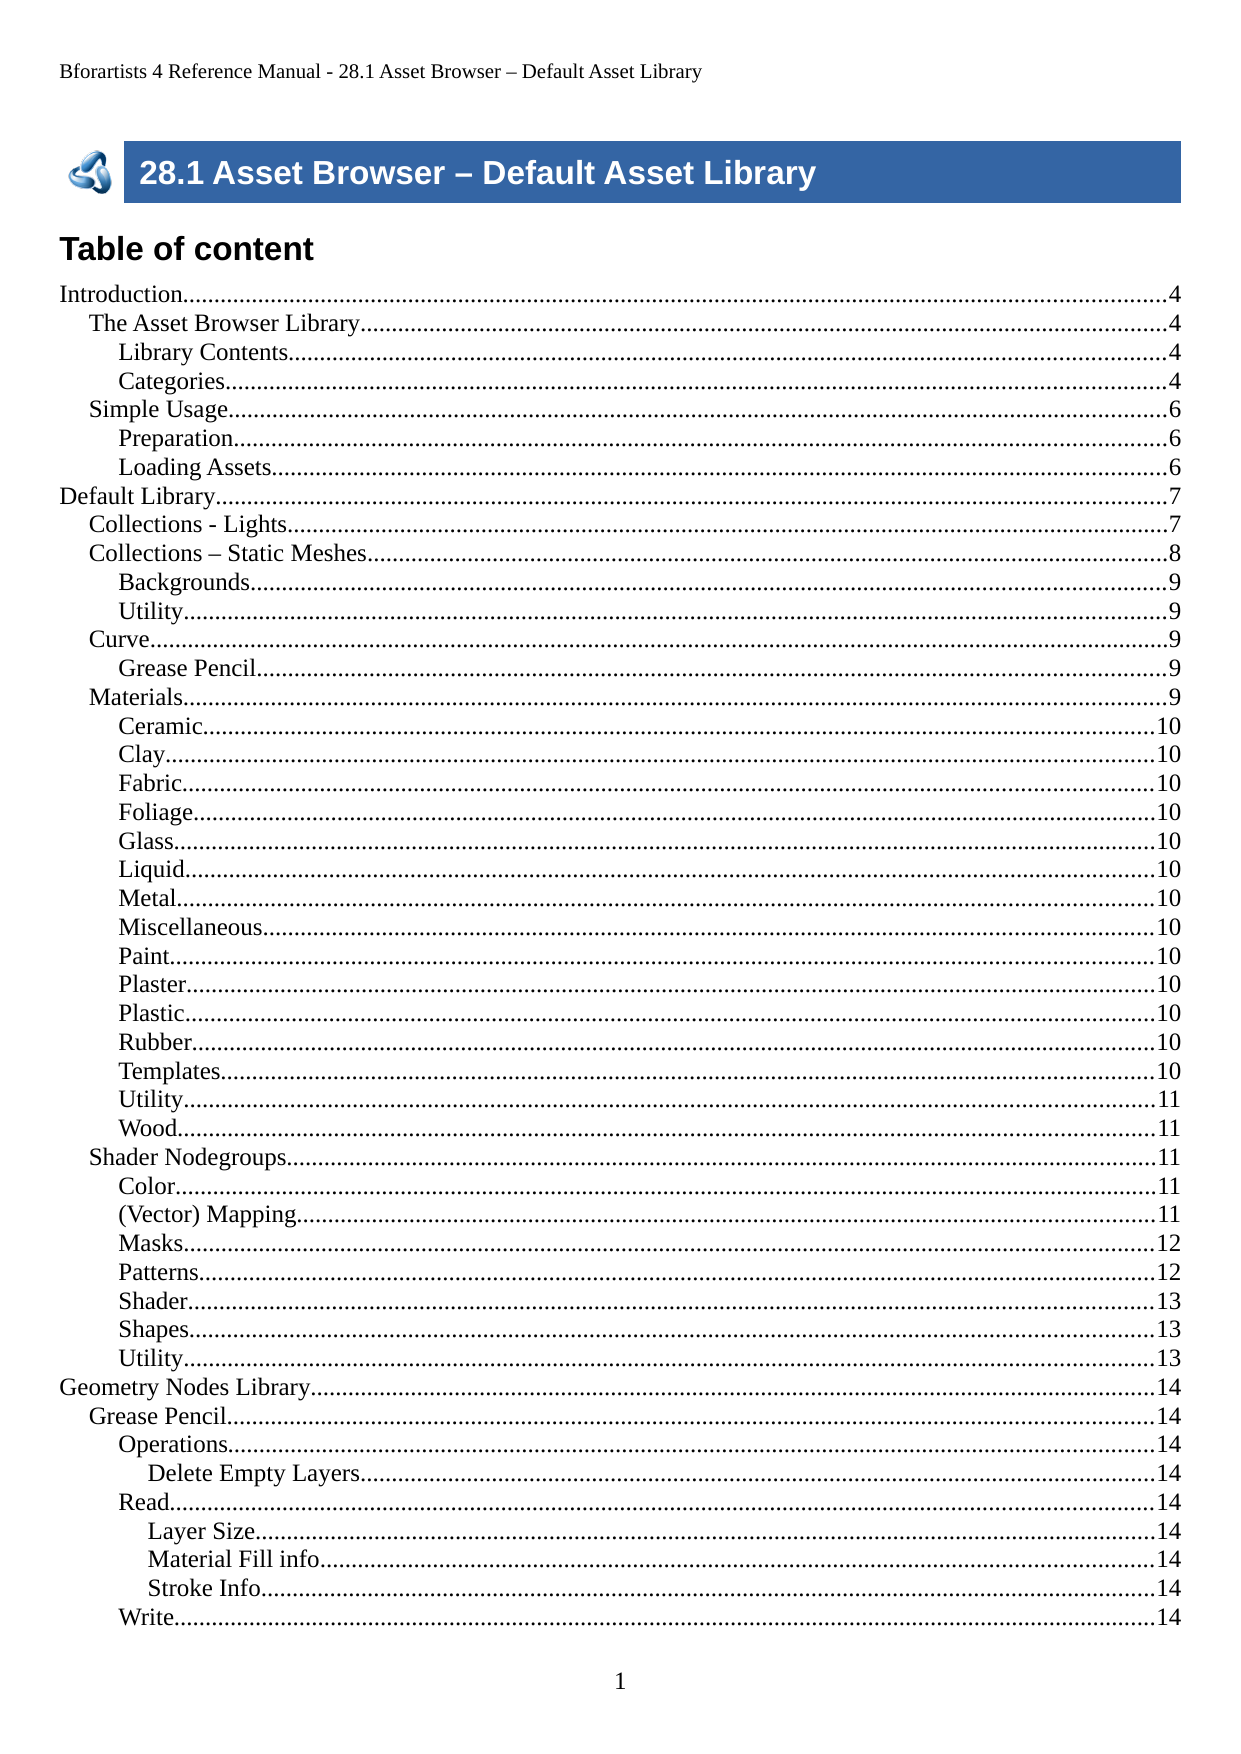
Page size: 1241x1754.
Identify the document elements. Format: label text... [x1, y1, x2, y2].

text Rubber 10 [118, 1027, 1181, 1056]
text Fabric 10 [118, 768, 1181, 797]
text Ceramic 10 [118, 711, 1181, 739]
text Operations 14 [118, 1429, 1181, 1458]
text Material Fill info 14 [147, 1544, 1181, 1573]
text Introduction 4 [59, 279, 1181, 308]
text (Vector) Mapping 11 [118, 1199, 1181, 1228]
text Collections – Static Meshes 8 [88, 538, 1181, 567]
text Delete Empty Layers 14 [147, 1458, 1181, 1487]
text Simple Usage 6 [88, 394, 1181, 423]
text Glass 10 [118, 826, 1181, 854]
text Shapes 13 [118, 1314, 1181, 1343]
text Metal 10 [118, 883, 1181, 912]
text Liquid 10 [118, 854, 1181, 883]
text Preparation 6 [118, 423, 1181, 452]
text Grease Pencil 9 [118, 653, 1181, 682]
text Geometry Nodes Library 14 [59, 1372, 1181, 1401]
text Templates 10 [118, 1056, 1181, 1084]
text Layer Size 14 [147, 1516, 1181, 1544]
text Utility 9 [118, 596, 1181, 624]
text The Asset Browser Library 4 [88, 308, 1181, 337]
text Shader Nodegroups 11 [88, 1142, 1181, 1171]
text Utility 11 [118, 1084, 1181, 1113]
text Patterns 12 [118, 1257, 1181, 1286]
text Miscellaneous 10 [118, 912, 1181, 941]
table_header 28.1 Asset Browser – Default Asset Library [124, 141, 1181, 203]
text Categories 4 [118, 366, 1181, 394]
text Write 14 [118, 1602, 1181, 1631]
text Stroke Info 14 [147, 1573, 1181, 1602]
text Library Contents 4 [118, 337, 1181, 366]
text Shader 13 [118, 1286, 1181, 1314]
text Grease Pencil 14 [88, 1401, 1181, 1429]
text Curve 9 [88, 624, 1181, 653]
text Foliage 10 [118, 797, 1181, 826]
text Utility 13 [118, 1343, 1181, 1372]
text Materials 9 [88, 682, 1181, 711]
text Backgrounds 9 [118, 567, 1181, 596]
picture [65, 147, 114, 197]
text Loading Assets 6 [118, 452, 1181, 481]
subtitle Table of content [59, 228, 1181, 267]
text Plaster 10 [118, 969, 1181, 998]
text Collections - Lights 7 [88, 509, 1181, 538]
table_header [59, 141, 124, 203]
text Paint 10 [118, 941, 1181, 969]
text Default Library 7 [59, 481, 1181, 509]
text Read 14 [118, 1487, 1181, 1516]
text Clay 10 [118, 739, 1181, 768]
text Color 11 [118, 1171, 1181, 1199]
text Wood 11 [118, 1113, 1181, 1142]
text Masks 12 [118, 1228, 1181, 1257]
text Plastic 10 [118, 998, 1181, 1027]
